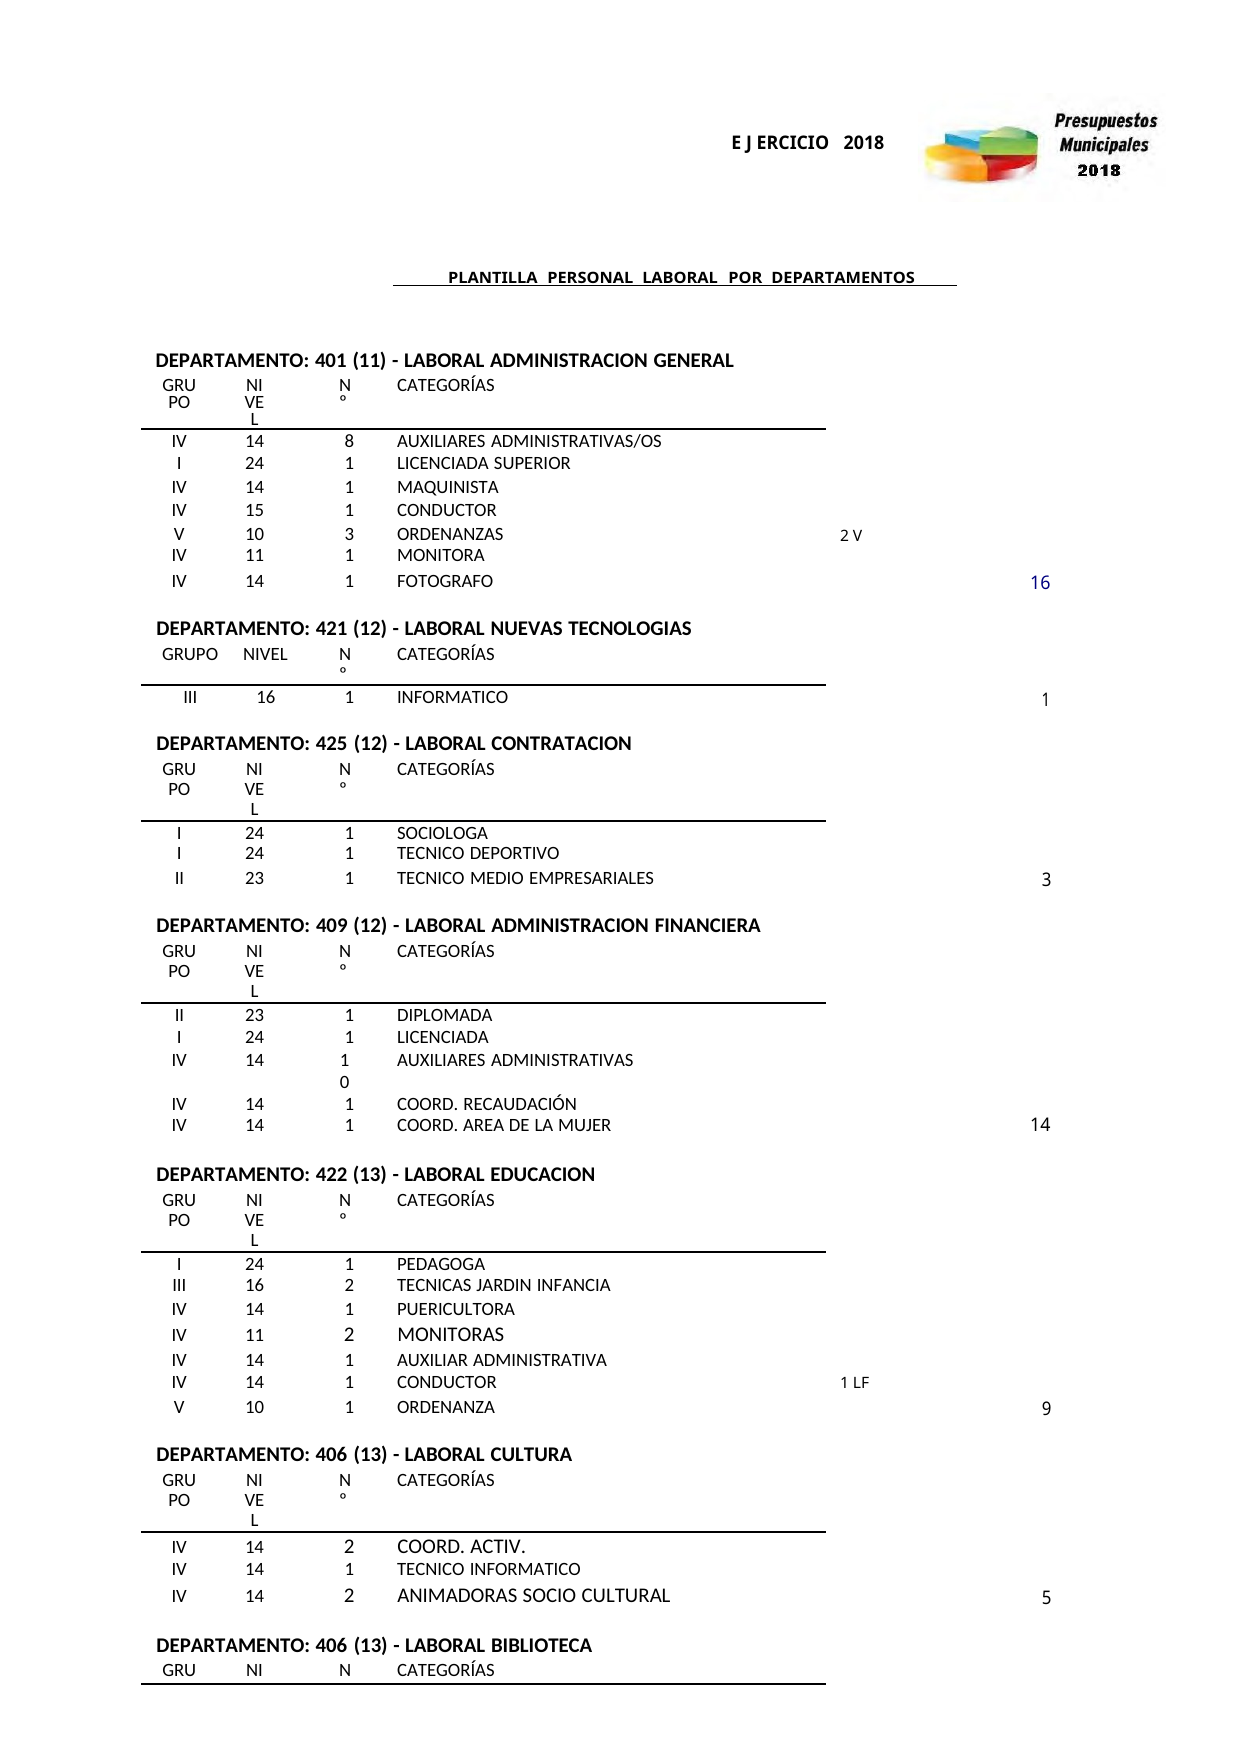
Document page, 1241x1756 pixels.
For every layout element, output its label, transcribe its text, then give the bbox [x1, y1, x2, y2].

table_cell [826, 1559, 1067, 1582]
table_cell 10 [302, 1050, 367, 1093]
table_cell 1 [302, 547, 367, 568]
table_cell 2 [302, 1582, 367, 1612]
table_cell 1 [302, 568, 367, 596]
table_cell 3 [826, 865, 1067, 894]
table_cell MAQUINISTA [367, 476, 826, 499]
table_cell 23 [219, 865, 302, 894]
table_cell DEPARTAMENTO: 425 (12) - LABORAL CONTRATACION [141, 712, 1067, 757]
table_cell 1 [302, 1349, 367, 1373]
table_cell 14 [219, 1533, 302, 1559]
table_cell CATEGORÍAS [367, 1469, 826, 1531]
table_cell 14 [219, 1582, 302, 1612]
table_cell TECNICAS JARDIN INFANCIA [367, 1275, 826, 1298]
table_cell ORDENANZAS [367, 523, 826, 547]
table_cell 1 [302, 1394, 367, 1423]
table_cell 24 [219, 844, 302, 865]
table_cell 15 [219, 500, 302, 523]
table_cell I [141, 1026, 219, 1049]
table_cell 14 [219, 1093, 302, 1116]
table_cell 2 [302, 1533, 367, 1559]
table_cell IV [141, 500, 219, 523]
table_cell 10 [219, 523, 302, 547]
table_cell NIVEL [219, 1188, 302, 1251]
table_cell GRUPO [141, 1188, 219, 1251]
table_cell 1 [302, 865, 367, 894]
table_cell IV [141, 1323, 219, 1349]
table_cell I [141, 844, 219, 865]
table_cell IV [141, 1093, 219, 1116]
table_cell PUERICULTORA [367, 1298, 826, 1322]
table_cell [950, 1298, 1067, 1322]
table_cell COORD. ACTIV. [367, 1533, 826, 1559]
table_cell 2 [302, 1323, 367, 1349]
table_cell [950, 1323, 1067, 1349]
table_cell 1 [302, 1093, 367, 1116]
table_cell 5 [826, 1582, 1067, 1612]
table_cell CONDUCTOR [367, 500, 826, 523]
table_cell DEPARTAMENTO: 421 (12) - LABORAL NUEVAS TECNOLOGIAS [141, 596, 1067, 642]
table_cell DEPARTAMENTO: 422 (13) - LABORAL EDUCACION [141, 1138, 1067, 1188]
table_cell AUXILIAR ADMINISTRATIVA [367, 1349, 826, 1373]
table_header [950, 378, 1067, 568]
table_cell 1 [302, 1253, 367, 1275]
table_cell [826, 1050, 1067, 1093]
table_cell [826, 1002, 1067, 1026]
table_cell [826, 1188, 950, 1251]
table_cell IV [141, 1116, 219, 1137]
table_cell 1 [302, 1026, 367, 1049]
table_cell 1 [302, 822, 367, 844]
table_cell 23 [219, 1004, 302, 1026]
table_cell II [141, 865, 219, 894]
table_cell Nº [302, 758, 367, 820]
table_cell GRUPO [141, 1469, 219, 1531]
table_cell IV [141, 1050, 219, 1093]
table_cell [826, 1659, 1067, 1683]
table_cell DEPARTAMENTO: 409 (12) - LABORAL ADMINISTRACION FINANCIERA [141, 894, 1067, 939]
table_cell TECNICO INFORMATICO [367, 1559, 826, 1582]
table_cell SOCIOLOGA [367, 822, 826, 844]
table_cell III [141, 1275, 219, 1298]
table_cell 24 [219, 822, 302, 844]
table_cell 14 [826, 1116, 1067, 1137]
table_cell MONITORAS [367, 1323, 826, 1349]
table_cell 14 [219, 1298, 302, 1322]
table_cell 10 [219, 1394, 302, 1423]
table_cell I [141, 822, 219, 844]
table_cell IV [141, 1582, 219, 1612]
table_header NIVEL [219, 378, 302, 428]
table_cell ORDENANZA [367, 1394, 826, 1423]
table_cell [826, 1298, 950, 1322]
table_cell N [302, 1659, 367, 1683]
table_cell [950, 1349, 1067, 1373]
table_cell 14 [219, 1050, 302, 1093]
table_cell INFORMATICO [367, 686, 826, 712]
table_cell [826, 939, 1067, 1002]
table_cell IV [141, 430, 219, 452]
table_cell 1 [302, 1373, 367, 1394]
table_cell II [141, 1004, 219, 1026]
table_cell 1 [302, 500, 367, 523]
table_cell 14 [219, 1559, 302, 1582]
table_cell 14 [219, 430, 302, 452]
table_cell 14 [219, 476, 302, 499]
table_cell CATEGORÍAS [367, 1659, 826, 1683]
table_cell CATEGORÍAS [367, 939, 826, 1002]
table_cell [826, 500, 950, 523]
table_cell [826, 1093, 1067, 1116]
table_cell DEPARTAMENTO: 406 (13) - LABORAL CULTURA [141, 1423, 1067, 1468]
table_cell GRUPO NIVEL [141, 642, 302, 684]
table_cell MONITORA [367, 547, 826, 568]
table_cell 1 [302, 476, 367, 499]
table_cell Nº [302, 642, 367, 684]
text PLANTILLA PERSONAL LABORAL POR DEPARTAMENTOS [393, 267, 1111, 288]
table_cell AUXILIARES ADMINISTRATIVAS [367, 1050, 826, 1093]
table_cell [826, 1531, 1067, 1559]
table_cell [826, 1394, 950, 1423]
table_cell ANIMADORAS SOCIO CULTURAL [367, 1582, 826, 1612]
table_header GRUPO [141, 378, 219, 428]
table_cell [826, 642, 1067, 684]
table_cell 14 [219, 1373, 302, 1394]
table_cell [950, 1188, 1067, 1251]
table_cell [826, 476, 950, 499]
table_cell Nº [302, 939, 367, 1002]
table_cell III 16 [141, 686, 302, 712]
table_cell 11 [219, 547, 302, 568]
table_cell DIPLOMADA [367, 1004, 826, 1026]
table_cell 16 [219, 1275, 302, 1298]
table_cell IV [141, 547, 219, 568]
table_cell [826, 568, 950, 596]
table_cell GRUPO [141, 939, 219, 1002]
text E J ERCICIO 2018 [731, 129, 917, 155]
table_cell NI [219, 1659, 302, 1683]
table_header Nº [302, 378, 367, 428]
table_cell [826, 844, 1067, 865]
table_cell 9 [950, 1394, 1067, 1423]
table_cell 24 [219, 453, 302, 476]
table_cell CATEGORÍAS [367, 642, 826, 684]
table_cell IV [141, 568, 219, 596]
table_cell IV [141, 476, 219, 499]
table_cell CATEGORÍAS [367, 758, 826, 820]
table_cell LICENCIADA [367, 1026, 826, 1049]
table_cell 1 [302, 844, 367, 865]
table_cell IV [141, 1298, 219, 1322]
table_cell NIVEL [219, 1469, 302, 1531]
table_cell [826, 453, 950, 476]
table_cell Nº [302, 1469, 367, 1531]
table_cell [826, 547, 950, 568]
table_cell [950, 1251, 1067, 1275]
table_cell [826, 1251, 950, 1275]
table_cell NIVEL [219, 939, 302, 1002]
table_cell 1 LF [826, 1373, 950, 1394]
table_cell IV [141, 1373, 219, 1394]
table_cell IV [141, 1533, 219, 1559]
table_cell 1 [302, 1004, 367, 1026]
subtitle DEPARTAMENTO: 401 (11) - LABORAL ADMINISTRACION GENERAL [155, 348, 1111, 373]
table_cell IV [141, 1349, 219, 1373]
table_header [826, 378, 950, 428]
table_header CATEGORÍAS [367, 378, 826, 428]
table_cell [950, 1275, 1067, 1298]
table_cell IV [141, 1559, 219, 1582]
table_cell 16 [950, 568, 1067, 596]
table_cell [826, 1275, 950, 1298]
table_cell 14 [219, 1349, 302, 1373]
table_cell 1 [302, 1116, 367, 1137]
table_cell [826, 1323, 950, 1349]
table_cell TECNICO DEPORTIVO [367, 844, 826, 865]
table_cell [826, 758, 1067, 820]
table_cell [950, 1373, 1067, 1394]
table_cell V [141, 523, 219, 547]
table_cell 14 [219, 1116, 302, 1137]
table_cell I [141, 1253, 219, 1275]
table_cell [826, 428, 950, 452]
table_cell I [141, 453, 219, 476]
table_cell V [141, 1394, 219, 1423]
table_cell 24 [219, 1026, 302, 1049]
table_cell [826, 1469, 1067, 1531]
table_cell TECNICO MEDIO EMPRESARIALES [367, 865, 826, 894]
table_cell NIVEL [219, 758, 302, 820]
table_cell Nº [302, 1188, 367, 1251]
table_cell 2 [302, 1275, 367, 1298]
picture [917, 93, 1166, 202]
table_cell COORD. RECAUDACIÓN [367, 1093, 826, 1116]
table_cell 1 [302, 1298, 367, 1322]
table_cell 1 [826, 684, 1067, 712]
table_cell 1 [302, 686, 367, 712]
table_cell 11 [219, 1323, 302, 1349]
table_cell [826, 1349, 950, 1373]
table_cell PEDAGOGA [367, 1253, 826, 1275]
table_cell [826, 820, 1067, 844]
table_cell GRU [141, 1659, 219, 1683]
table_cell LICENCIADA SUPERIOR [367, 453, 826, 476]
table_cell 1 [302, 1559, 367, 1582]
table_cell 24 [219, 1253, 302, 1275]
table_cell COORD. AREA DE LA MUJER [367, 1116, 826, 1137]
table_cell FOTOGRAFO [367, 568, 826, 596]
table_cell DEPARTAMENTO: 406 (13) - LABORAL BIBLIOTECA [141, 1612, 1067, 1659]
table_cell 3 [302, 523, 367, 547]
table_cell CONDUCTOR [367, 1373, 826, 1394]
table_cell 1 [302, 453, 367, 476]
table_cell AUXILIARES ADMINISTRATIVAS/OS [367, 430, 826, 452]
table_cell CATEGORÍAS [367, 1188, 826, 1251]
table_cell [826, 1026, 1067, 1049]
table_cell 2 V [826, 523, 950, 547]
table_cell 8 [302, 430, 367, 452]
table_cell 14 [219, 568, 302, 596]
table_cell GRUPO [141, 758, 219, 820]
